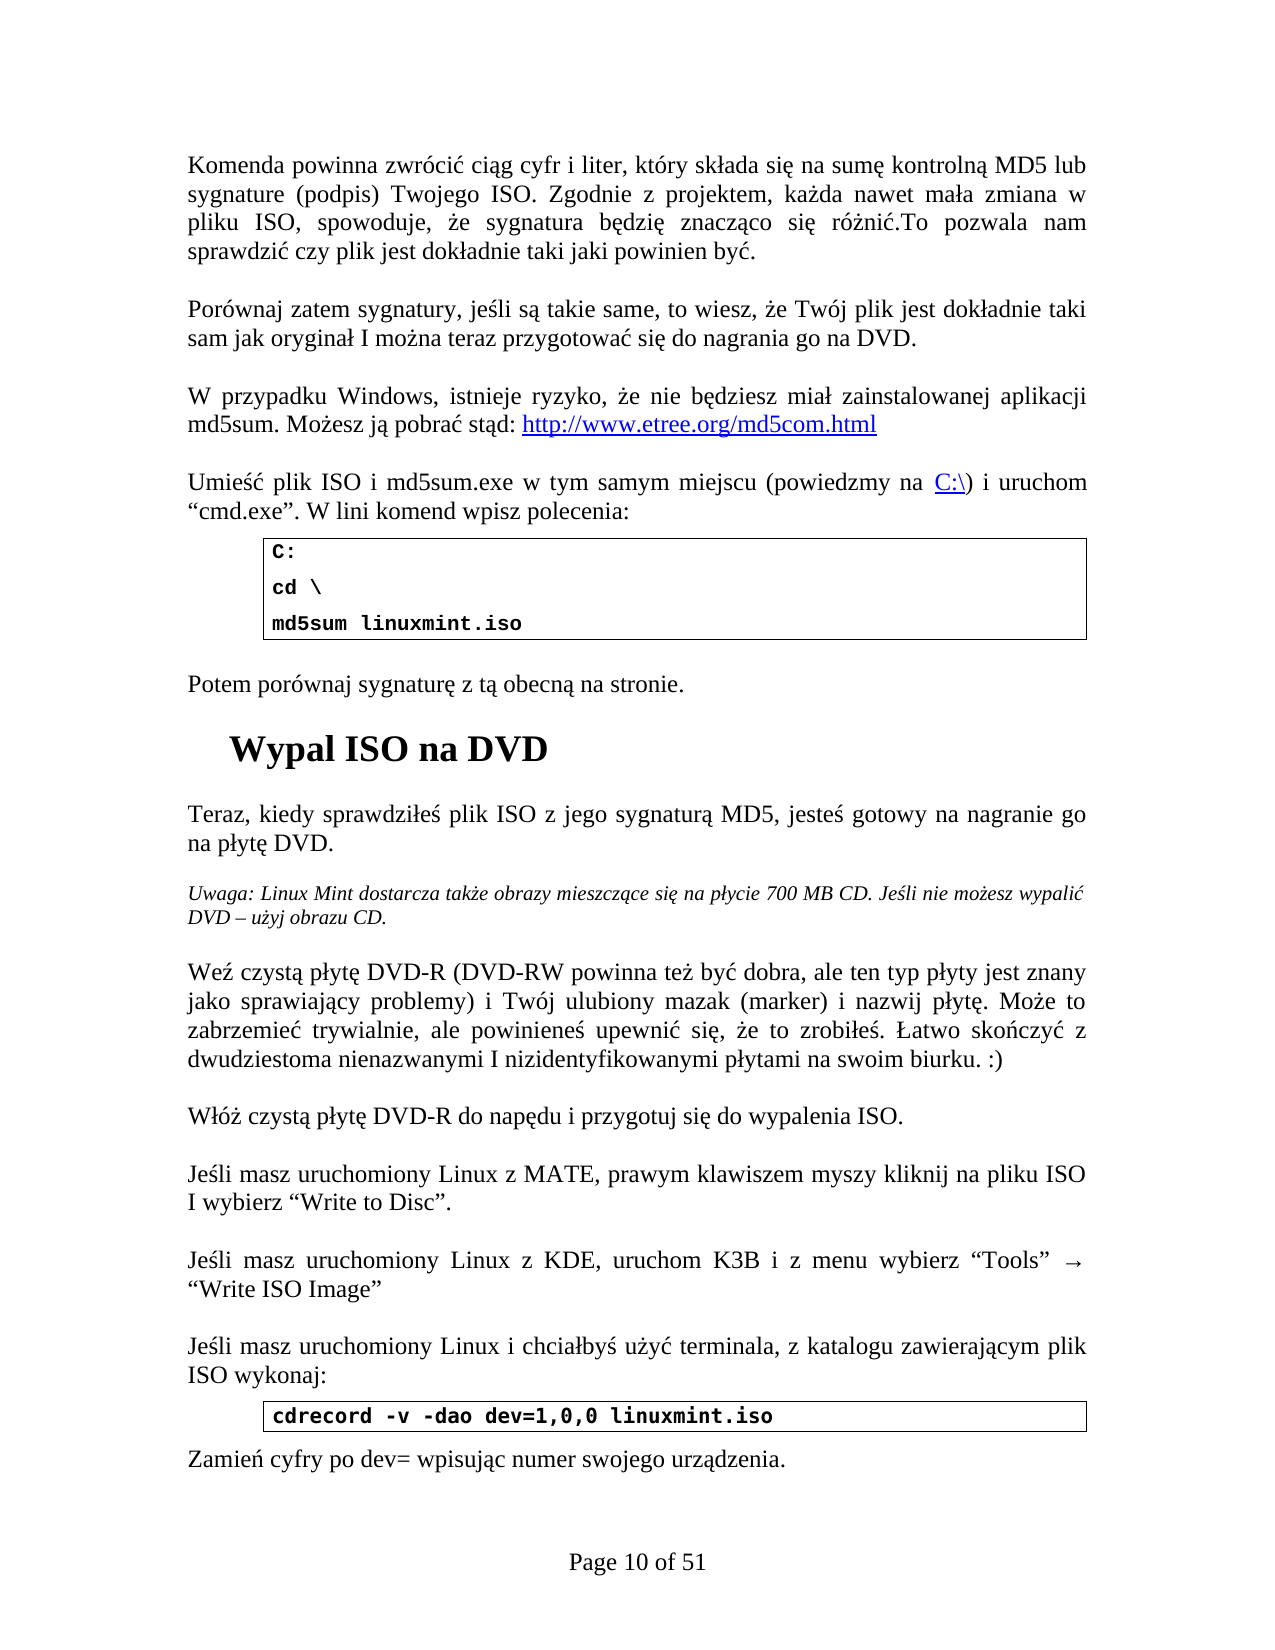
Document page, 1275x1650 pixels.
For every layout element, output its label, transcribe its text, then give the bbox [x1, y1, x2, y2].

text md5sum linuxmint.iso [264, 610, 1086, 639]
text Jeśli masz uruchomiony Linux z MATE, prawym klawiszem myszy kliknij na pliku ISO I wybierz “Write to Disc”. [187, 1159, 1087, 1216]
text C: [264, 539, 1086, 564]
subtitle Wypal ISO na DVD [187, 727, 1087, 770]
text Komenda powinna zwrócić ciąg cyfr i liter, który składa się na sumę kontrolną MD5 lub sygnature (podpis) Twojego ISO. Zgodnie z projektem, każda nawet mała zmiana w pliku ISO, spowoduje, że sygnatura będzię znacząco się różnić.To pozwala nam sprawdzić czy plik jest dokładnie taki jaki powinien być. [187, 150, 1087, 265]
text cd \ [264, 574, 1086, 600]
text cdrecord -v -dao dev=1,0,0 linuxmint.iso [264, 1402, 1086, 1431]
text Uwaga: Linux Mint dostarcza także obrazy mieszczące się na płycie 700 MB CD. Jeśli nie możesz wypalić DVD – użyj obrazu CD. [187, 881, 1087, 929]
text Włóż czystą płytę DVD-R do napędu i przygotuj się do wypalenia ISO. [187, 1101, 1087, 1130]
text Zamień cyfry po dev= wpisując numer swojego urządzenia. [187, 1444, 1087, 1473]
text Umieść plik ISO i md5sum.exe w tym samym miejscu (powiedzmy na C:\) i uruchom “cmd.exe”. W lini komend wpisz polecenia: [187, 467, 1087, 525]
text Teraz, kiedy sprawdziłeś plik ISO z jego sygnaturą MD5, jesteś gotowy na nagranie go na płytę DVD. [187, 799, 1087, 857]
text W przypadku Windows, istnieje ryzyko, że nie będziesz miał zainstalowanej aplikacji md5sum. Możesz ją pobrać stąd: http://www.etree.org/md5com.html [187, 381, 1087, 438]
text Porównaj zatem sygnatury, jeśli są takie same, to wiesz, że Twój plik jest dokładnie taki sam jak oryginał I można teraz przygotować się do nagrania go na DVD. [187, 294, 1087, 352]
text Jeśli masz uruchomiony Linux z KDE, uruchom K3B i z menu wybierz “Tools” → “Write ISO Image” [187, 1245, 1087, 1302]
text Potem porównaj sygnaturę z tą obecną na stronie. [187, 669, 1087, 698]
text Jeśli masz uruchomiony Linux i chciałbyś użyć terminala, z katalogu zawierającym plik ISO wykonaj: [187, 1331, 1087, 1389]
text Weź czystą płytę DVD-R (DVD-RW powinna też być dobra, ale ten typ płyty jest znany jako sprawiający problemy) i Twój ulubiony mazak (marker) i nazwij płytę. Może to zabrzemieć trywialnie, ale powinieneś upewnić się, że to zrobiłeś. Łatwo skończyć z dwudziestoma nienazwanymi I nizidentyfikowanymi płytami na swoim biurku. :) [187, 957, 1087, 1072]
